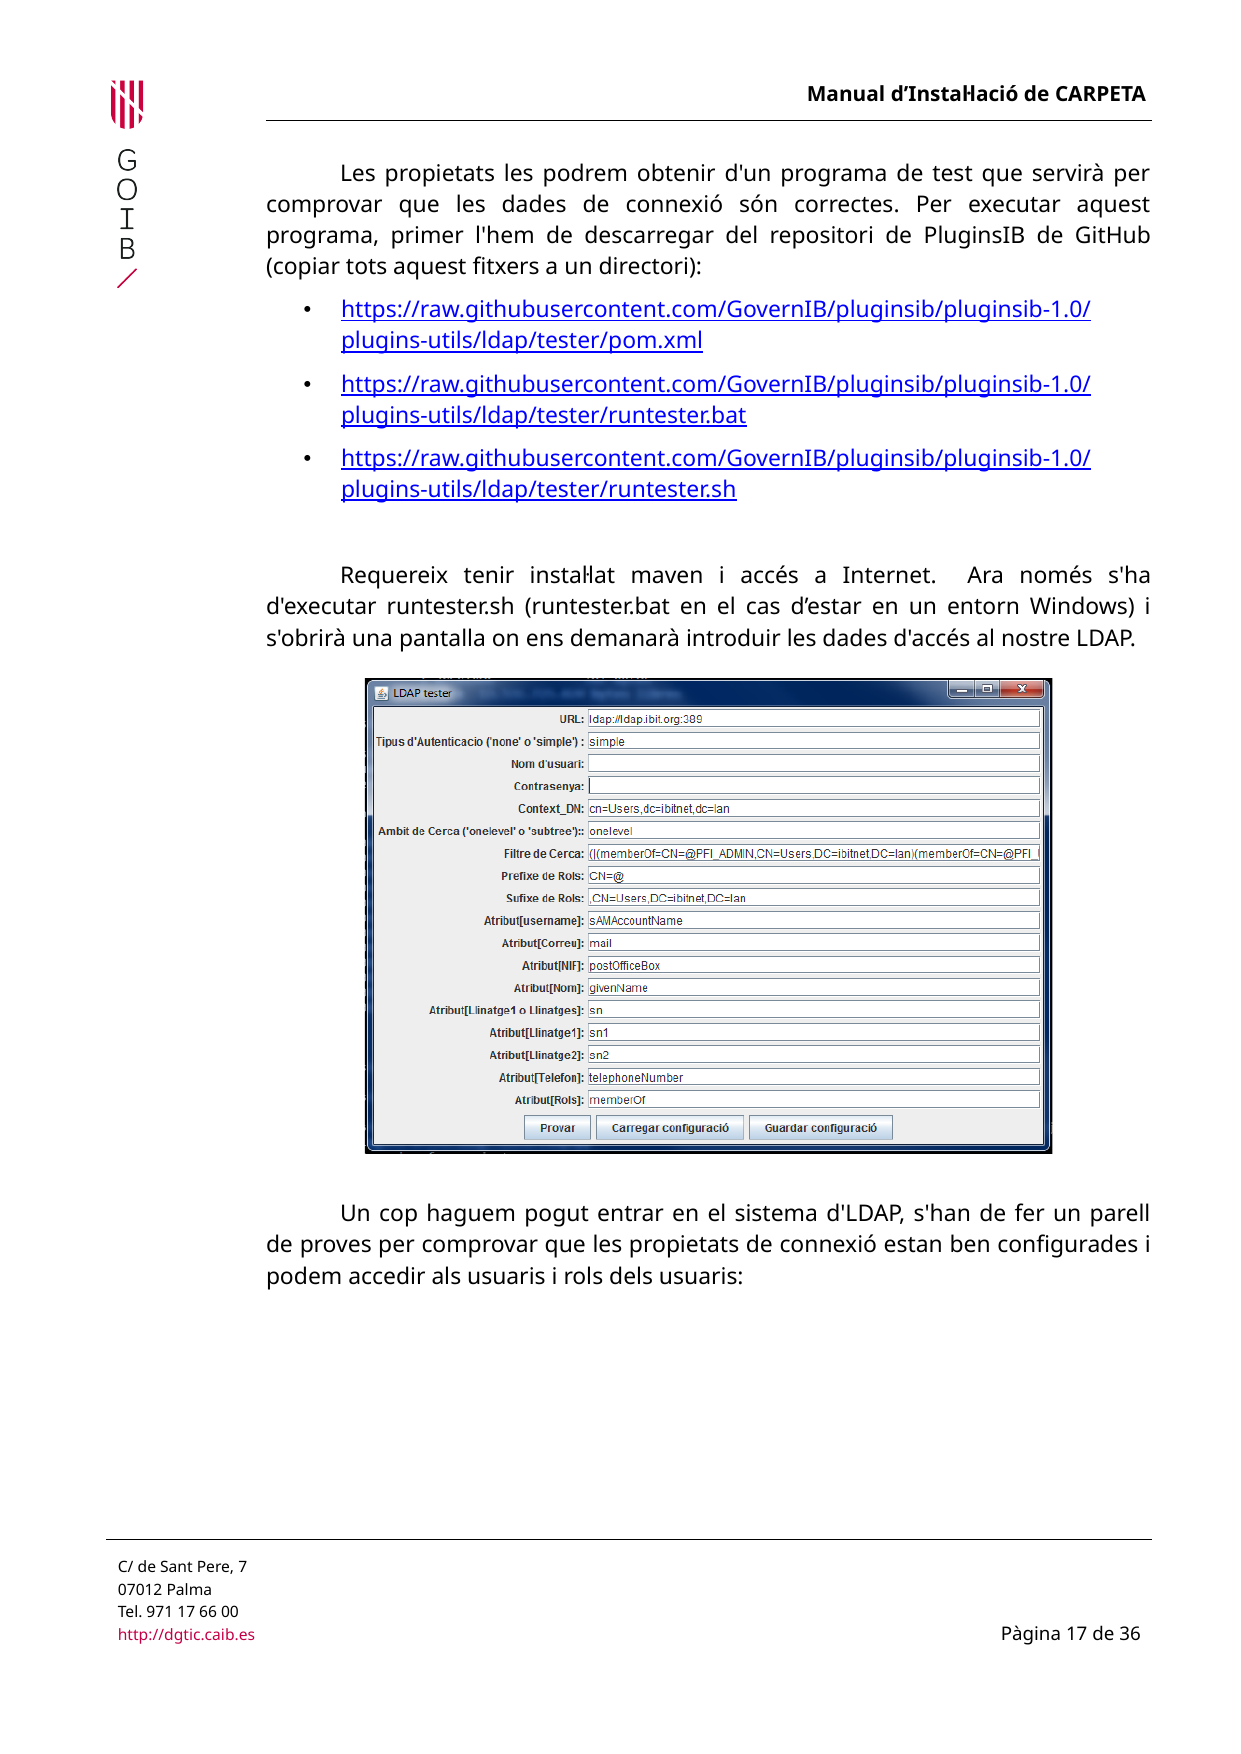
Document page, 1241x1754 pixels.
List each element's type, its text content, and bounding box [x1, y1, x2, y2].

list https://raw.githubusercontent.com/GovernIB/pluginsib/pluginsib-1.0/plugins-utils/ldap/tester/runtester.bat [303, 367, 1152, 430]
picture [364, 678, 1053, 1154]
picture [82, 57, 172, 319]
list https://raw.githubusercontent.com/GovernIB/pluginsib/pluginsib-1.0/plugins-utils/ldap/tester/pom.xml [303, 293, 1152, 356]
list https://raw.githubusercontent.com/GovernIB/pluginsib/pluginsib-1.0/plugins-utils/ldap/tester/runtester.sh [303, 442, 1152, 504]
text Un cop haguem pogut entrar en el sistema d'LDAP, s'han de fer un parell de proves per comprovar que les propietats de connexió estan ben configurades i podem accedir als usuaris i rols dels usuaris: [266, 1197, 1152, 1291]
text Requereix tenir instal·lat maven i accés a Internet. Ara només s'ha d'executar runtester.sh (runtester.bat en el cas d’estar en un entorn Windows) i s'obrirà una pantalla on ens demanarà introduir les dades d'accés al nostre LDAP. [266, 559, 1152, 653]
text Les propietats les podrem obtenir d'un programa de test que servirà per comprovar que les dades de connexió són correctes. Per executar aquest programa, primer l'hem de descarregar del repositori de PluginsIB de GitHub (copiar tots aquest fitxers a un directori): [266, 156, 1152, 281]
